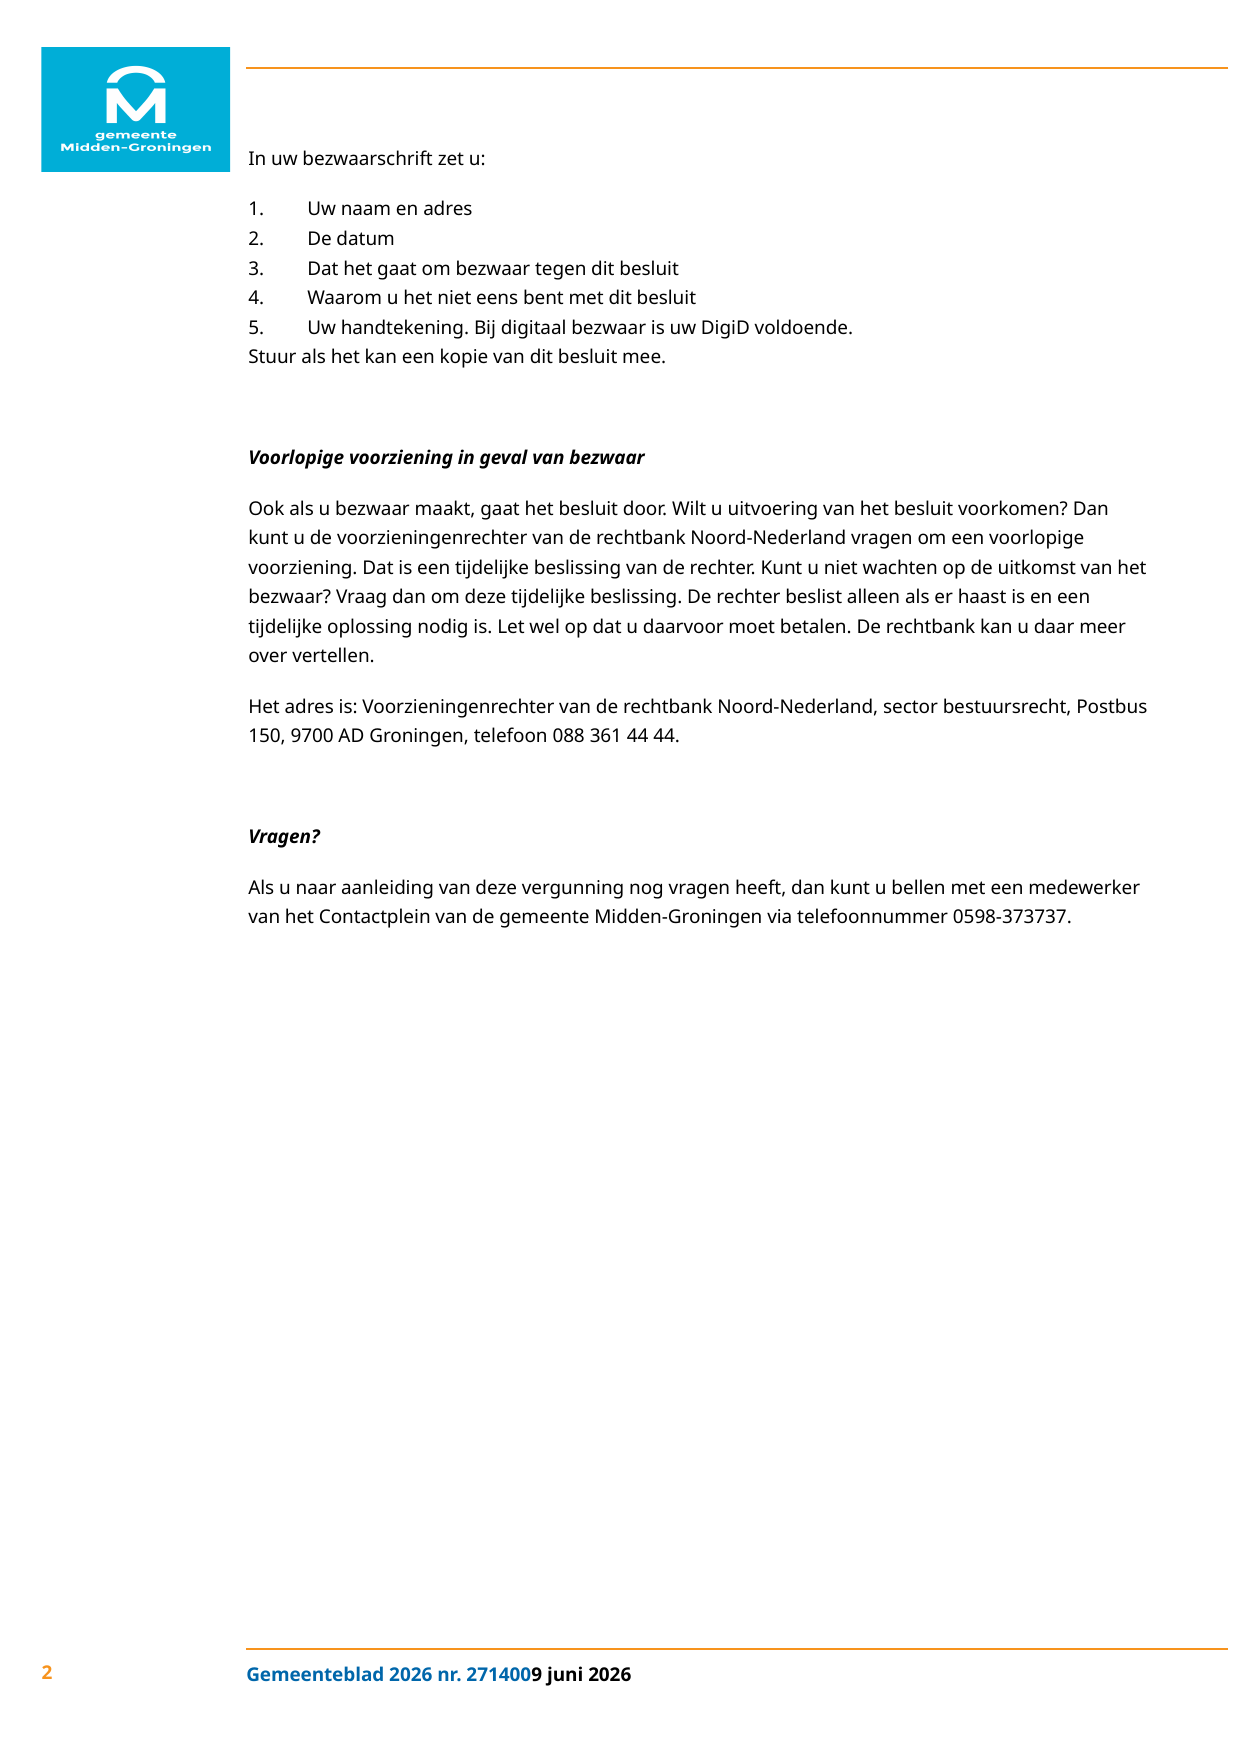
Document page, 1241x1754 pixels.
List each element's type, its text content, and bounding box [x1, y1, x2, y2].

picture [184, 146, 190, 153]
picture [108, 66, 164, 82]
list Uw naam en adres [248, 196, 1152, 221]
text Vragen? [248, 823, 1152, 849]
text Ook als u bezwaar maakt, gaat het besluit door. Wilt u uitvoering van het besluit voorkomen? Dan kunt u de voorzieningenrechter van de rechtbank Noord-Nederland vragen om een voorlopige voorziening. Dat is een tijdelijke beslissing van de rechter. Kunt u niet wachten op de uitkomst van het bezwaar? Vraag dan om deze tijdelijke beslissing. De rechter beslist alleen als er haast is en een tijdelijke oplossing nodig is. Let wel op dat u daarvoor moet betalen. De rechtbank kan u daar meer over vertellen. [248, 495, 1152, 668]
text Voorlopige voorziening in geval van bezwaar [248, 444, 1152, 470]
list Waarom u het niet eens bent met dit besluit [248, 284, 1152, 310]
text In uw bezwaarschrift zet u: [248, 145, 1152, 171]
list Dat het gaat om bezwaar tegen dit besluit [248, 255, 1152, 281]
list Uw handtekening. Bij digitaal bezwaar is uw DigiD voldoende. [248, 314, 1152, 340]
list De datum [248, 225, 1152, 251]
text Het adres is: Voorzieningenrechter van de rechtbank Noord-Nederland, sector bestuursrecht, Postbus 150, 9700 AD Groningen, telefoon 088 361 44 44. [248, 693, 1152, 748]
text Als u naar aanleiding van deze vergunning nog vragen heeft, dan kunt u bellen met een medewerker van het Contactplein van de gemeente Midden-Groningen via telefoonnummer 0598-373737. [248, 874, 1152, 929]
text Stuur als het kan een kopie van dit besluit mee. [248, 343, 1152, 369]
picture [107, 89, 165, 122]
